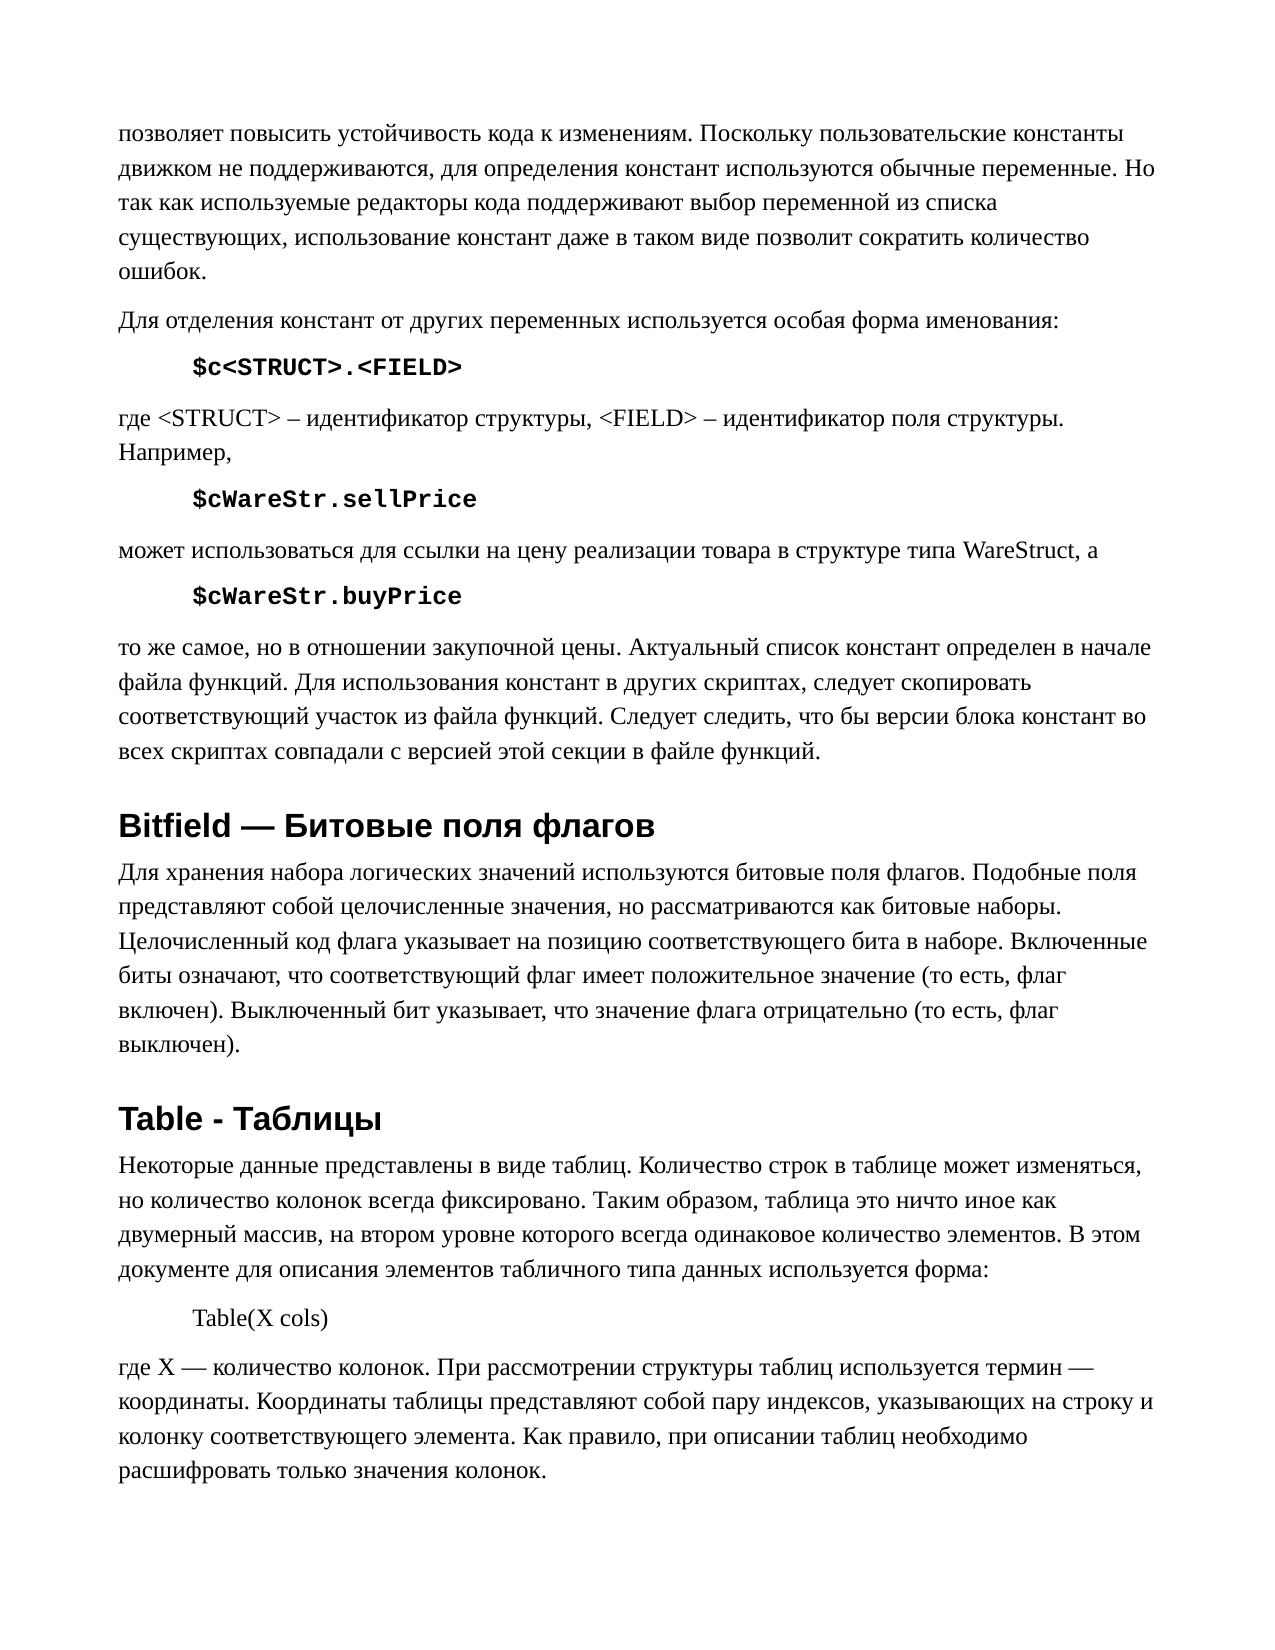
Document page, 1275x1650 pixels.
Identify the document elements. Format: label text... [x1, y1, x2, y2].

text может использоваться для ссылки на цену реализации товара в структуре типа WareStruct, а [118, 535, 1157, 563]
text Некоторые данные представлены в виде таблиц. Количество строк в таблице может изменяться, но количество колонок всегда фиксировано. Таким образом, таблица это ничто иное как двумерный массив, на втором уровне которого всегда одинаковое количество элементов. В этом документе для описания элементов табличного типа данных используется форма: [118, 1150, 1157, 1282]
text Для хранения набора логических значений используются битовые поля флагов. Подобные поля представляют собой целочисленные значения, но рассматриваются как битовые наборы. Целочисленный код флага указывает на позицию соответствующего бита в наборе. Включенные биты означают, что соответствующий флаг имеет положительное значение (то есть, флаг включен). Выключенный бит указывает, что значение флага отрицательно (то есть, флаг выключен). [118, 857, 1157, 1058]
text $cWareStr.buyPrice [118, 584, 1157, 612]
text где X — количество колонок. При рассмотрении структуры таблиц используется термин — координаты. Координаты таблицы представляют собой пару индексов, указывающих на строку и колонку соответствующего элемента. Как правило, при описании таблиц необходимо расшифровать только значения колонок. [118, 1352, 1157, 1484]
text $c<STRUCT>.<FIELD> [118, 354, 1157, 382]
text $cWareStr.sellPrice [118, 486, 1157, 514]
subtitle Bitfield — Битовые поля флагов [118, 806, 1157, 844]
text где <STRUCT> – идентификатор структуры, <FIELD> – идентификатор поля структуры. Например, [118, 403, 1157, 466]
subtitle Table - Таблицы [118, 1099, 1157, 1138]
text то же самое, но в отношении закупочной цены. Актуальный список констант определен в начале файла функций. Для использования констант в других скриптах, следует скопировать соответствующий участок из файла функций. Следует следить, что бы версии блока констант во всех скриптах совпадали с версией этой секции в файле функций. [118, 632, 1157, 764]
text Для отделения констант от других переменных используется особая форма именования: [118, 305, 1157, 334]
text Table(X cols) [118, 1303, 1157, 1332]
text позволяет повысить устойчивость кода к изменениям. Поскольку пользовательские константы движком не поддерживаются, для определения констант используются обычные переменные. Но так как используемые редакторы кода поддерживают выбор переменной из списка существующих, использование констант даже в таком виде позволит сократить количество ошибок. [118, 118, 1157, 285]
